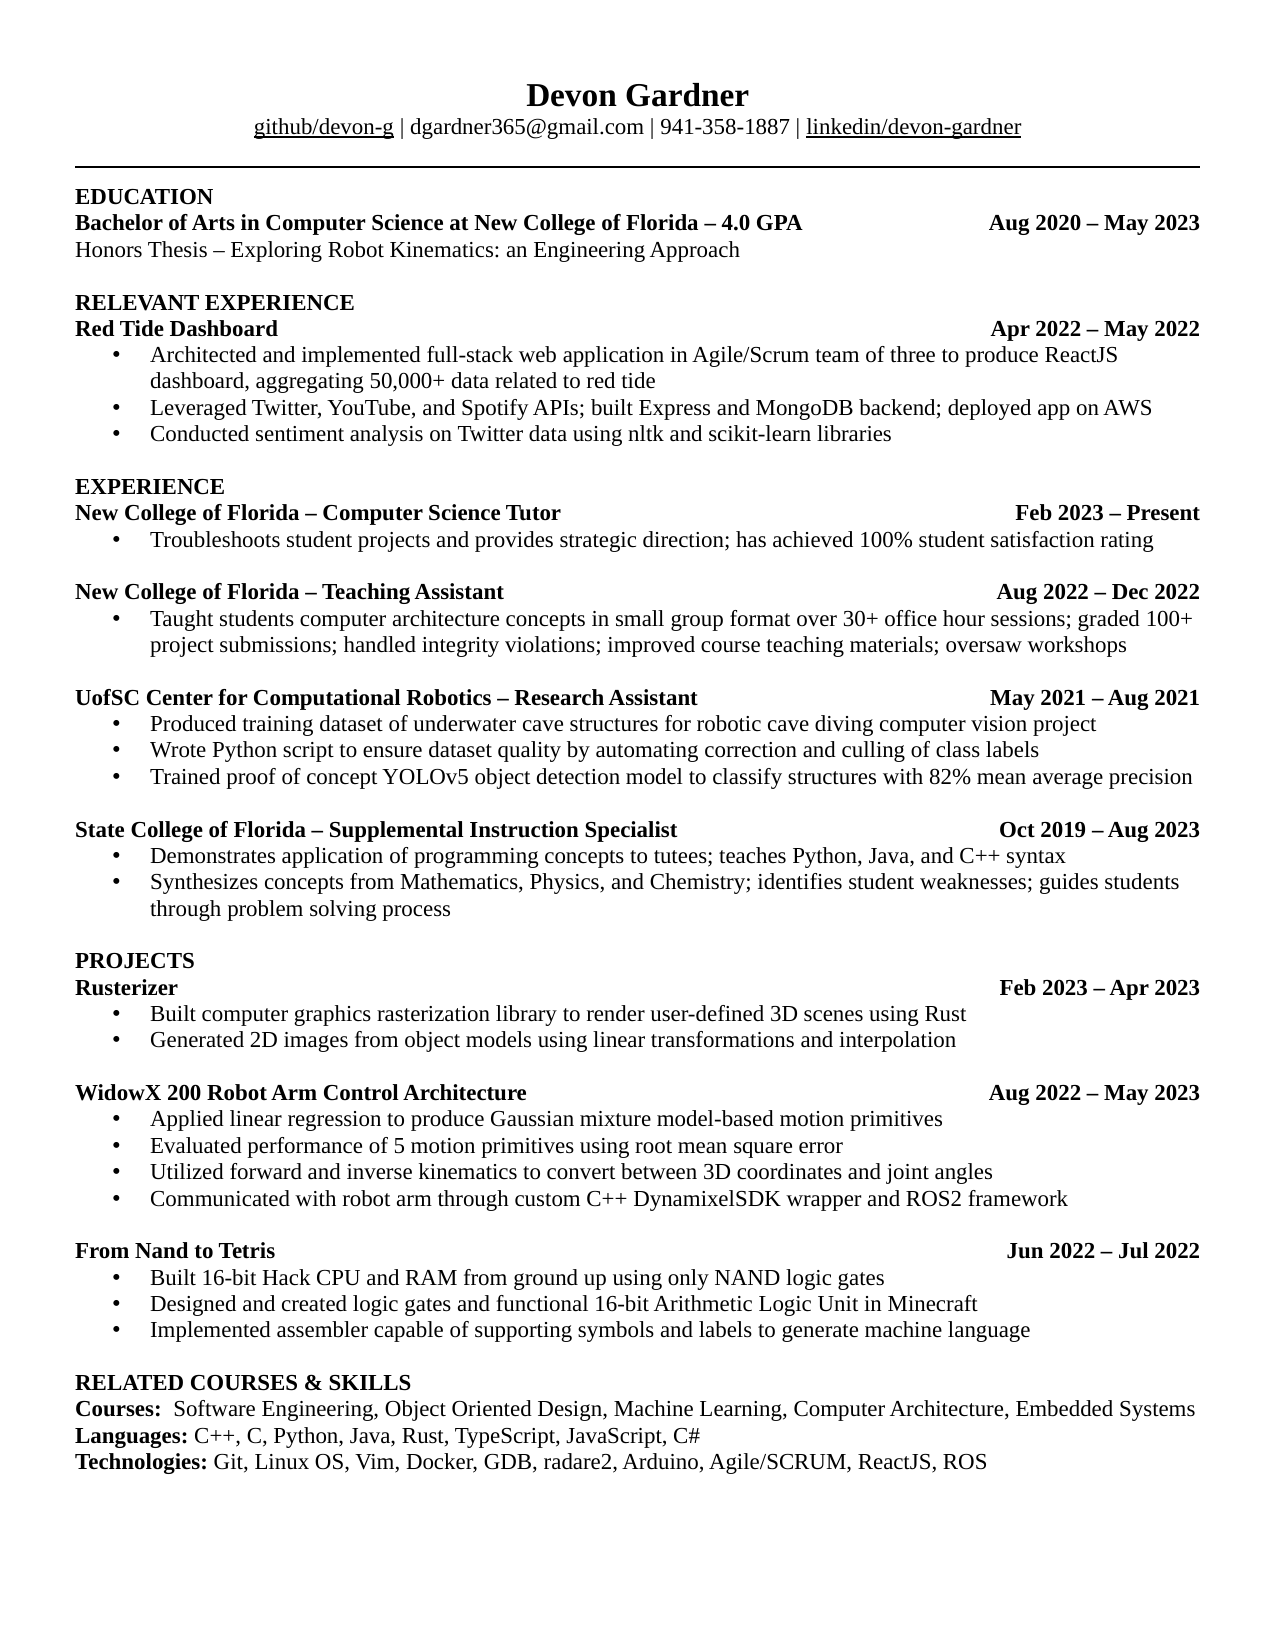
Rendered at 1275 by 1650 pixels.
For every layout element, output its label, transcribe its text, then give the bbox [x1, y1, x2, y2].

text UofSC Center for Computational Robotics – Research Assistant May 2021 – Aug 2021 [75, 684, 1200, 710]
list Communicated with robot arm through custom C++ DynamixelSDK wrapper and ROS2 framework [112, 1184, 1200, 1211]
text Courses: Software Engineering, Object Oriented Design, Machine Learning, Computer Architecture, Embedded Systems [75, 1395, 1200, 1422]
list Built 16-bit Hack CPU and RAM from ground up using only NAND logic gates [112, 1264, 1200, 1290]
list Designed and created logic gates and functional 16-bit Arithmetic Logic Unit in Minecraft [112, 1290, 1200, 1316]
text New College of Florida – Computer Science Tutor Feb 2023 – Present [75, 499, 1200, 526]
text EXPERIENCE [75, 473, 1200, 499]
text State College of Florida – Supplemental Instruction Specialist Oct 2019 – Aug 2023 [75, 816, 1200, 842]
list Generated 2D images from object models using linear transformations and interpolation [112, 1026, 1200, 1053]
text PROJECTS [75, 947, 1200, 974]
list Troubleshoots student projects and provides strategic direction; has achieved 100% student satisfaction rating [112, 526, 1200, 552]
list Taught students computer architecture concepts in small group format over 30+ office hour sessions; graded 100+ project submissions; handled integrity violations; improved course teaching materials; oversaw workshops [112, 605, 1200, 657]
list Demonstrates application of programming concepts to tutees; teaches Python, Java, and C++ syntax [112, 842, 1200, 868]
list Utilized forward and inverse kinematics to convert between 3D coordinates and joint angles [112, 1158, 1200, 1184]
text Honors Thesis – Exploring Robot Kinematics: an Engineering Approach [75, 236, 1200, 262]
text New College of Florida – Teaching Assistant Aug 2022 – Dec 2022 [75, 578, 1200, 605]
text RELEVANT EXPERIENCE [75, 288, 1200, 315]
list Wrote Python script to ensure dataset quality by automating correction and culling of class labels [112, 737, 1200, 763]
list Trained proof of concept YOLOv5 object detection model to classify structures with 82% mean average precision [112, 763, 1200, 789]
text From Nand to Tetris Jun 2022 – Jul 2022 [75, 1237, 1200, 1264]
list Applied linear regression to produce Gaussian mixture model-based motion primitives [112, 1106, 1200, 1132]
list Synthesizes concepts from Mathematics, Physics, and Chemistry; identifies student weaknesses; guides students through problem solving process [112, 868, 1200, 921]
text WidowX 200 Robot Arm Control Architecture Aug 2022 – May 2023 [75, 1079, 1200, 1106]
list Evaluated performance of 5 motion primitives using root mean square error [112, 1132, 1200, 1158]
text Devon Gardner [75, 75, 1200, 113]
text EDUCATION [75, 183, 1200, 209]
list Leveraged Twitter, YouTube, and Spotify APIs; built Express and MongoDB backend; deployed app on AWS [112, 394, 1200, 420]
list Architected and implemented full-stack web application in Agile/Scrum team of three to produce ReactJS dashboard, aggregating 50,000+ data related to red tide [112, 341, 1200, 394]
text Languages: C++, C, Python, Java, Rust, TypeScript, JavaScript, C# [75, 1422, 1200, 1448]
text Technologies: Git, Linux OS, Vim, Docker, GDB, radare2, Arduino, Agile/SCRUM, ReactJS, ROS [75, 1448, 1200, 1474]
text Rusterizer Feb 2023 – Apr 2023 [75, 974, 1200, 1000]
text github/devon-g | dgardner365@gmail.com | 941-358-1887 | linkedin/devon-gardner [75, 113, 1200, 140]
list Implemented assembler capable of supporting symbols and labels to generate machine language [112, 1316, 1200, 1343]
text RELATED COURSES & SKILLS [75, 1369, 1200, 1395]
text Red Tide Dashboard Apr 2022 – May 2022 [75, 315, 1200, 341]
list Conducted sentiment analysis on Twitter data using nltk and scikit-learn libraries [112, 420, 1200, 447]
text Bachelor of Arts in Computer Science at New College of Florida – 4.0 GPA Aug 2020 – May 2023 [75, 209, 1200, 236]
list Produced training dataset of underwater cave structures for robotic cave diving computer vision project [112, 710, 1200, 737]
list Built computer graphics rasterization library to render user-defined 3D scenes using Rust [112, 1000, 1200, 1026]
